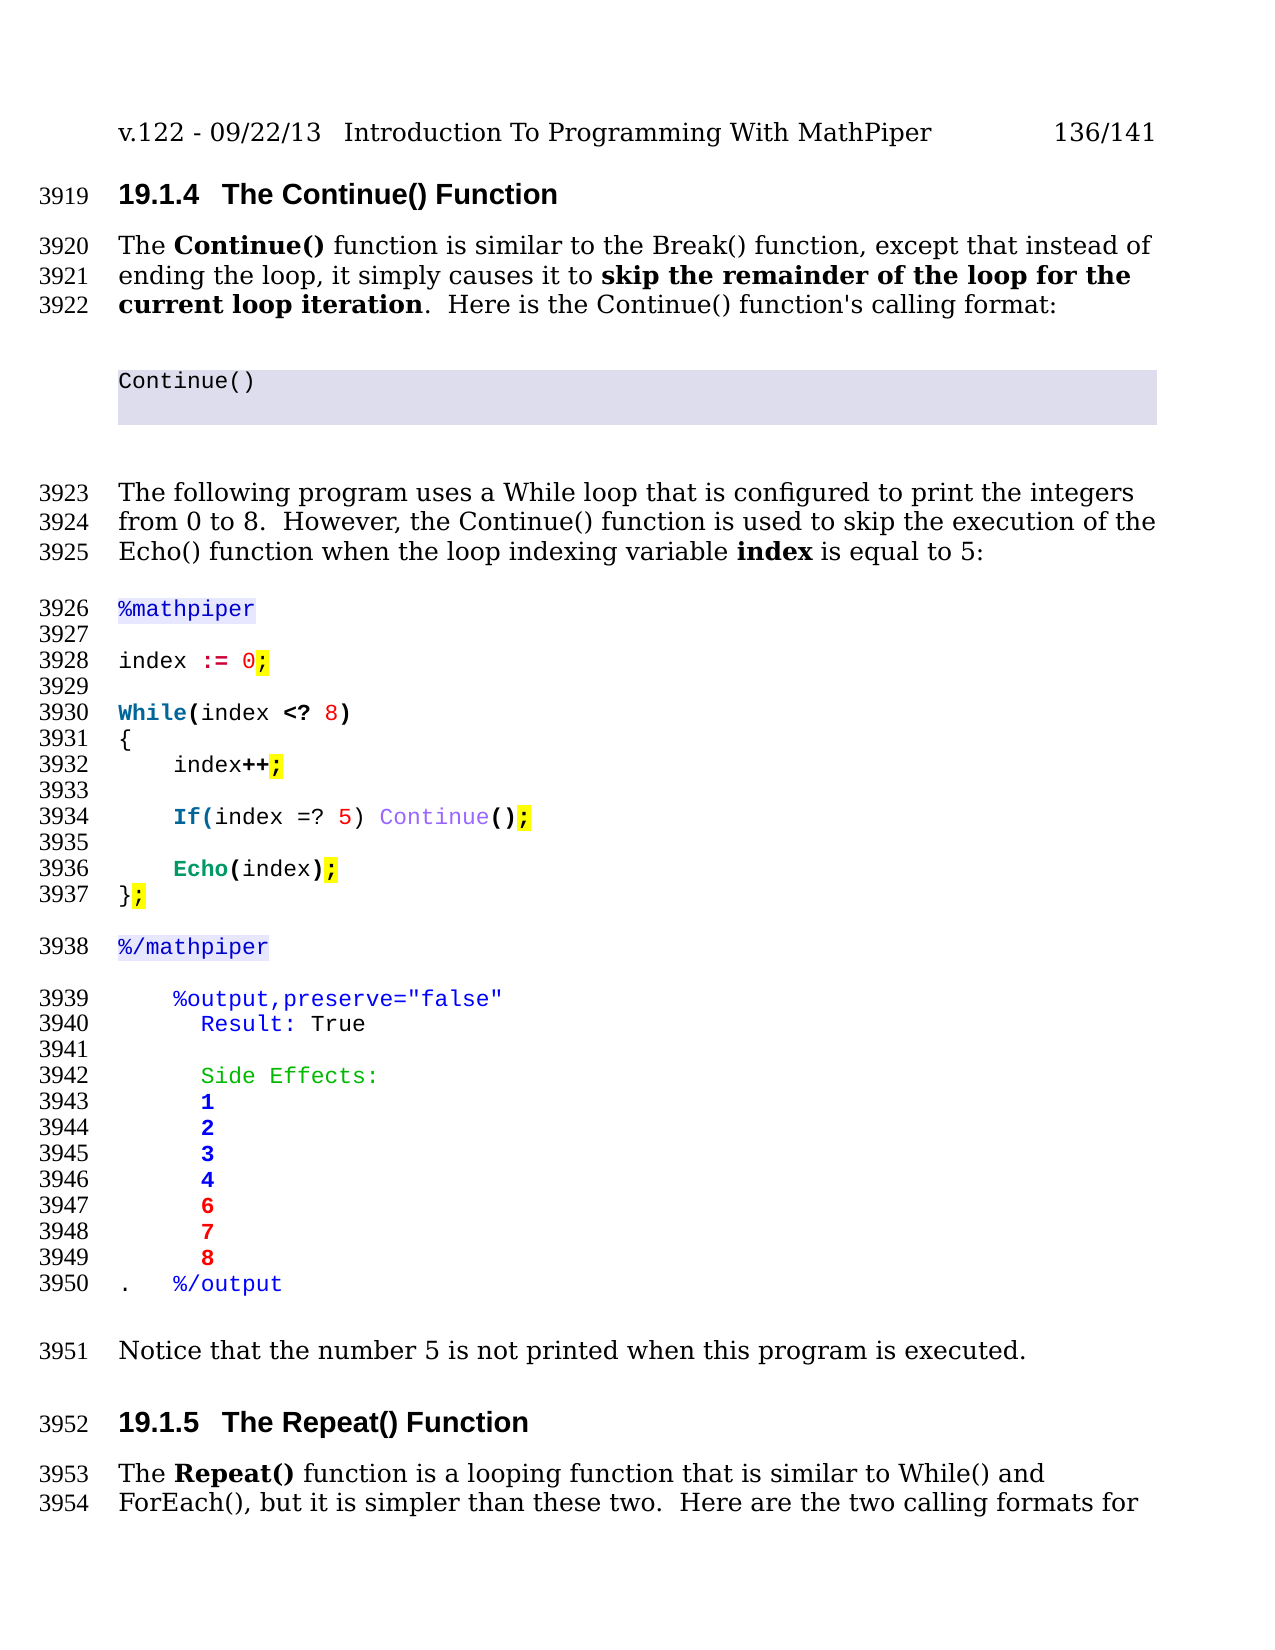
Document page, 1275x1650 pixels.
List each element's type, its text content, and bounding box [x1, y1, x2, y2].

text 8 [118, 1246, 1157, 1272]
text %/mathpiper [118, 935, 1157, 961]
text 6 [118, 1194, 1157, 1220]
text }; [118, 883, 1157, 909]
text Result: True [118, 1013, 1157, 1039]
text . %/output [118, 1272, 1157, 1298]
text The Repeat() function is a looping function that is similar to While() and ForEach(), but it is simpler than these two. Here are the two calling formats for [118, 1459, 1157, 1518]
text If(index =? 5) Continue(); [118, 805, 1157, 831]
text 3 [118, 1142, 1157, 1168]
table_header Continue() [118, 370, 1157, 425]
text %output,preserve="false" [118, 987, 1157, 1013]
text %mathpiper [118, 598, 1157, 624]
text 4 [118, 1168, 1157, 1194]
text Echo(index); [118, 857, 1157, 883]
text The Continue() function is similar to the Break() function, except that instead of ending the loop, it simply causes it to skip the remainder of the loop for the current loop iteration. Here is the Continue() function's calling format: [118, 231, 1157, 319]
text 7 [118, 1220, 1157, 1246]
text 2 [118, 1117, 1157, 1142]
text index++; [118, 753, 1157, 779]
text index := 0; [118, 650, 1157, 676]
text { [118, 727, 1157, 753]
subtitle The Continue() Function [118, 177, 1157, 210]
text 1 [118, 1091, 1157, 1117]
text Side Effects: [118, 1065, 1157, 1091]
text While(index <? 8) [118, 702, 1157, 727]
subtitle The Repeat() Function [118, 1405, 1157, 1438]
text The following program uses a While loop that is configured to print the integers from 0 to 8. However, the Continue() function is used to skip the execution of the Echo() function when the loop indexing variable index is equal to 5: [118, 478, 1157, 566]
text Notice that the number 5 is not printed when this program is executed. [118, 1337, 1157, 1366]
